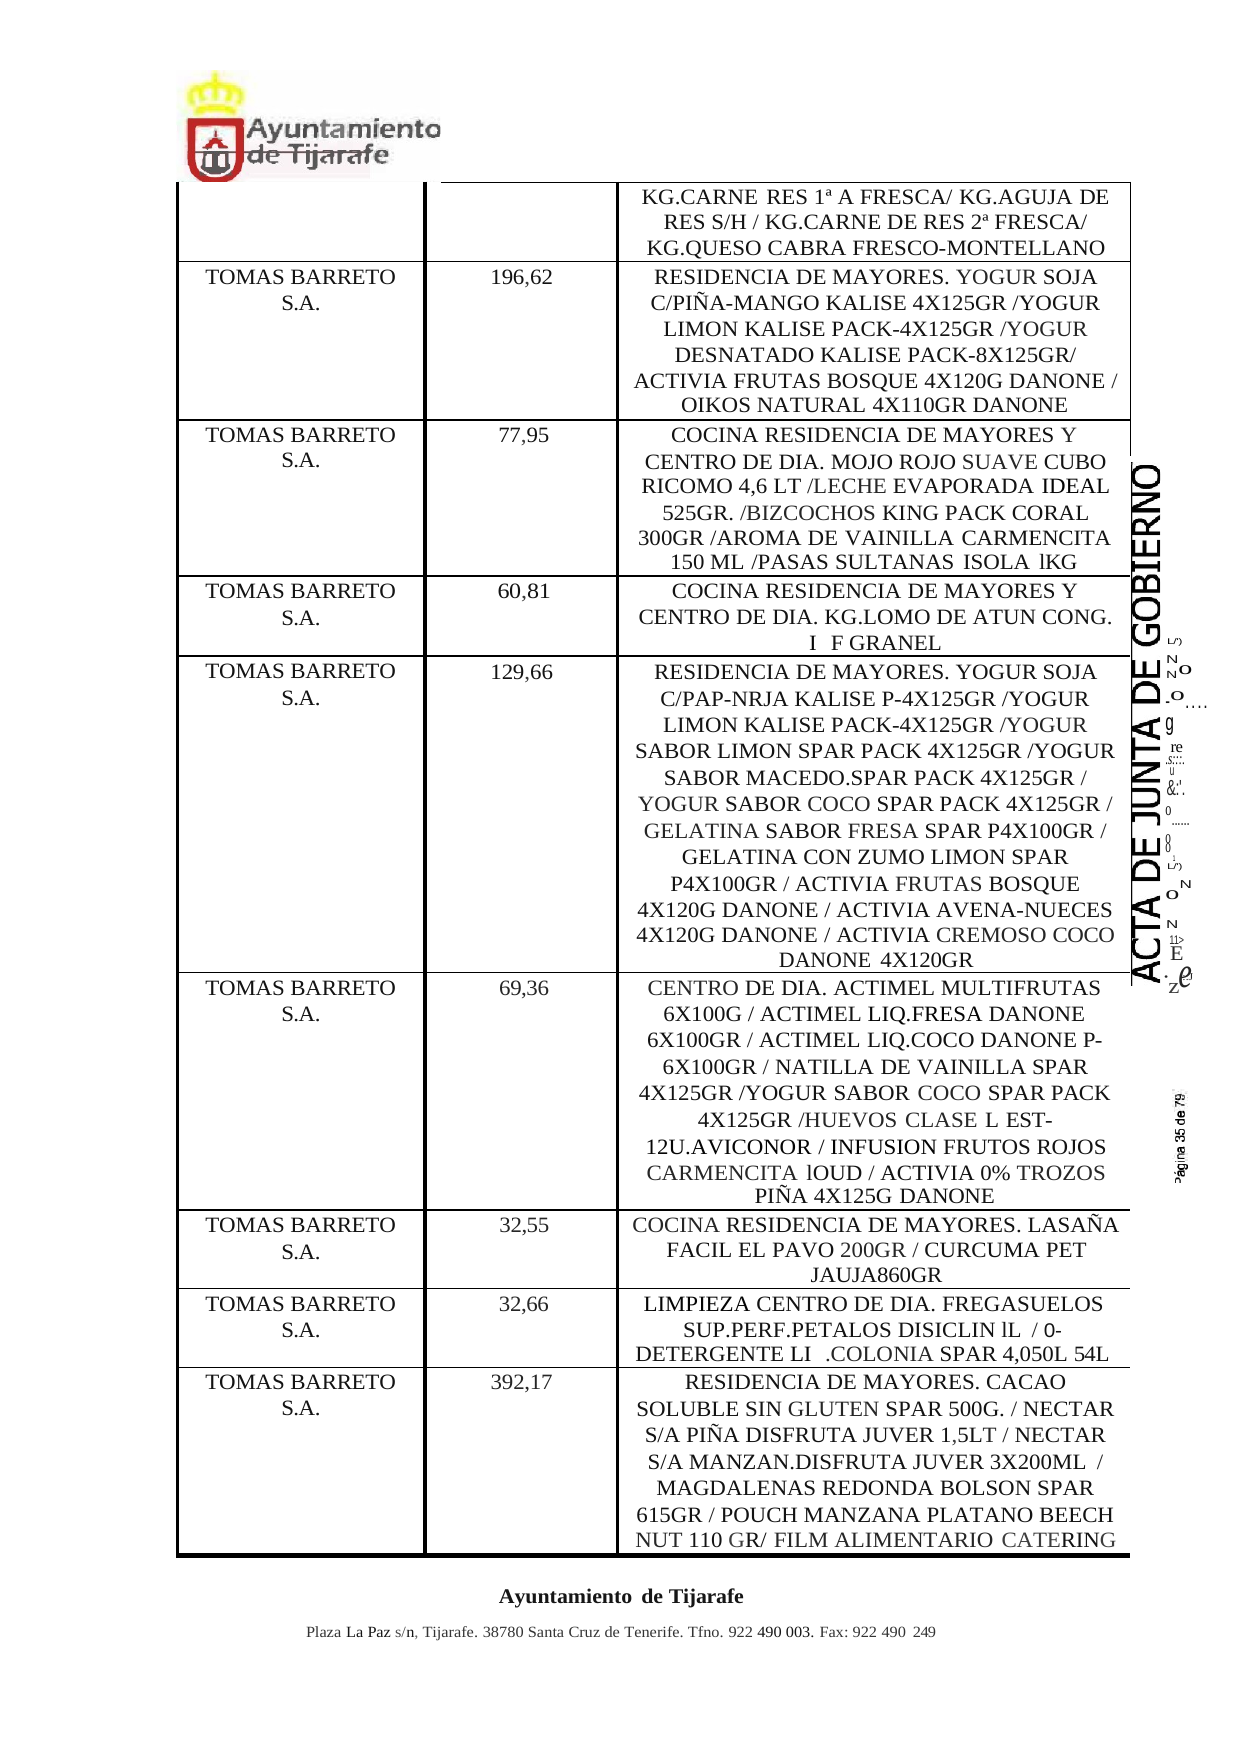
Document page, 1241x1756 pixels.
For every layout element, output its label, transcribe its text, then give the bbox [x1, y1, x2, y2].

table_cell TOMAS BARRETO S.A. [179, 262, 423, 419]
text N [1166, 669, 1241, 681]
table_cell 196,62 [427, 262, 616, 419]
table_cell TOMAS BARRETO S.A. [179, 973, 423, 1209]
text No [1166, 649, 1241, 668]
table_header KG.CARNE RES 1ª A FRESCA/ KG.AGUJA DE RES S/H / KG.CARNE DE RES 2ª FRESCA/ KG.QUESO CABRA FRESCO-MONTELLANO [619, 183, 1130, 261]
text re [1170, 741, 1241, 756]
table_cell TOMAS BARRETO S.A. [179, 657, 423, 972]
text 11> [1176, 937, 1241, 947]
text &:'. [1166, 777, 1241, 800]
table_cell 77,95 [427, 421, 616, 575]
table_cell 60,81 [427, 577, 616, 655]
table_cell TOMAS BARRETO S.A. [179, 1368, 423, 1553]
text u [1169, 767, 1241, 777]
table_cell RESIDENCIA DE MAYORES. YOGUR SOJA C/PAP-NRJA KALISE P-4X125GR /YOGUR LIMON KALISE PACK-4X125GR /YOGUR SABOR LIMON SPAR PACK 4X125GR /YOGUR SABOR MACEDO.SPAR PACK 4X125GR / YOGUR SABOR COCO SPAR PACK 4X125GR / GELATINA SABOR FRESA SPAR P4X100GR / GELATINA CON ZUMO LIMON SPAR P4X100GR / ACTIVIA FRUTAS BOSQUE 4X120G DANONE / ACTIVIA AVENA-NUECES 4X120G DANONE / ACTIVIA CREMOSO COCO DANONE 4X120GR [619, 657, 1130, 972]
text E [1170, 942, 1183, 965]
table_cell 69,36 [427, 973, 616, 1209]
table_header [441, 183, 616, 261]
text L/') [1167, 862, 1241, 871]
table_cell 32,66 [427, 1289, 616, 1366]
table_cell 392,17 [427, 1368, 616, 1553]
text -o.... [1165, 690, 1241, 713]
text g [1165, 713, 1241, 734]
text Ne [1169, 892, 1176, 898]
table_header [179, 182, 423, 261]
text oN [1165, 874, 1241, 892]
text .s:::. [1165, 756, 1241, 767]
table_cell COCINA RESIDENCIA DE MAYORES. LASAÑA FACIL EL PAVO 200GR / CURCUMA PET JAUJA860GR [619, 1211, 1130, 1288]
text o...... [1165, 805, 1241, 831]
text Ne [1166, 892, 1241, 937]
table_cell CENTRO DE DIA. ACTIMEL MULTIFRUTAS 6X100G / ACTIMEL LIQ.FRESA DANONE 6X100GR / ACTIMEL LIQ.COCO DANONE P- 6X100GR / NATILLA DE VAINILLA SPAR 4X125GR /YOGUR SABOR COCO SPAR PACK 4X125GR /HUEVOS CLASE L EST- 12U.AVICONOR / INFUSION FRUTOS ROJOS CARMENCITA lOUD / ACTIVIA 0% TROZOS PIÑA 4X125G DANONE [619, 973, 1130, 1209]
table_cell TOMAS BARRETO S.A. [179, 1211, 423, 1288]
table_cell COCINA RESIDENCIA DE MAYORES Y CENTRO DE DIA. KG.LOMO DE ATUN CONG. I F GRANEL [619, 577, 1130, 655]
table_cell TOMAS BARRETO S.A. [179, 1289, 423, 1366]
table_header [427, 182, 441, 261]
text L/') [1167, 637, 1241, 646]
table_cell COCINA RESIDENCIA DE MAYORES Y [619, 421, 1130, 456]
table_cell TOMAS BARRETO S.A. [179, 421, 423, 575]
text •z:::J [1164, 960, 1241, 998]
table_cell CENTRO DE DIA. MOJO ROJO SUAVE CUBO RICOMO 4,6 LT /LECHE EVAPORADA IDEAL 525GR. /BIZCOCHOS KING PACK CORAL 300GR /AROMA DE VAINILLA CARMENCITA 150 ML /PASAS SULTANAS ISOLA lKG [619, 456, 1130, 575]
table_cell RESIDENCIA DE MAYORES. CACAO SOLUBLE SIN GLUTEN SPAR 500G. / NECTAR S/A PIÑA DISFRUTA JUVER 1,5LT / NECTAR S/A MANZAN.DISFRUTA JUVER 3X200ML / MAGDALENAS REDONDA BOLSON SPAR 615GR / POUCH MANZANA PLATANO BEECH NUT 110 GR/ FILM ALIMENTARIO CATERING [619, 1368, 1130, 1553]
table_cell 129,66 [427, 657, 616, 972]
text o o [1165, 835, 1172, 857]
table_cell RESIDENCIA DE MAYORES. YOGUR SOJA C/PIÑA-MANGO KALISE 4X125GR /YOGUR LIMON KALISE PACK-4X125GR /YOGUR DESNATADO KALISE PACK-8X125GR/ ACTIVIA FRUTAS BOSQUE 4X120G DANONE / OIKOS NATURAL 4X110GR DANONE [619, 262, 1130, 419]
table_cell LIMPIEZA CENTRO DE DIA. FREGASUELOS SUP.PERF.PETALOS DISICLIN lL / 0- DETERGENTE LI .COLONIA SPAR 4,050L 54L [619, 1289, 1130, 1366]
table_cell 32,55 [427, 1211, 616, 1288]
table_cell TOMAS BARRETO S.A. [179, 577, 423, 655]
